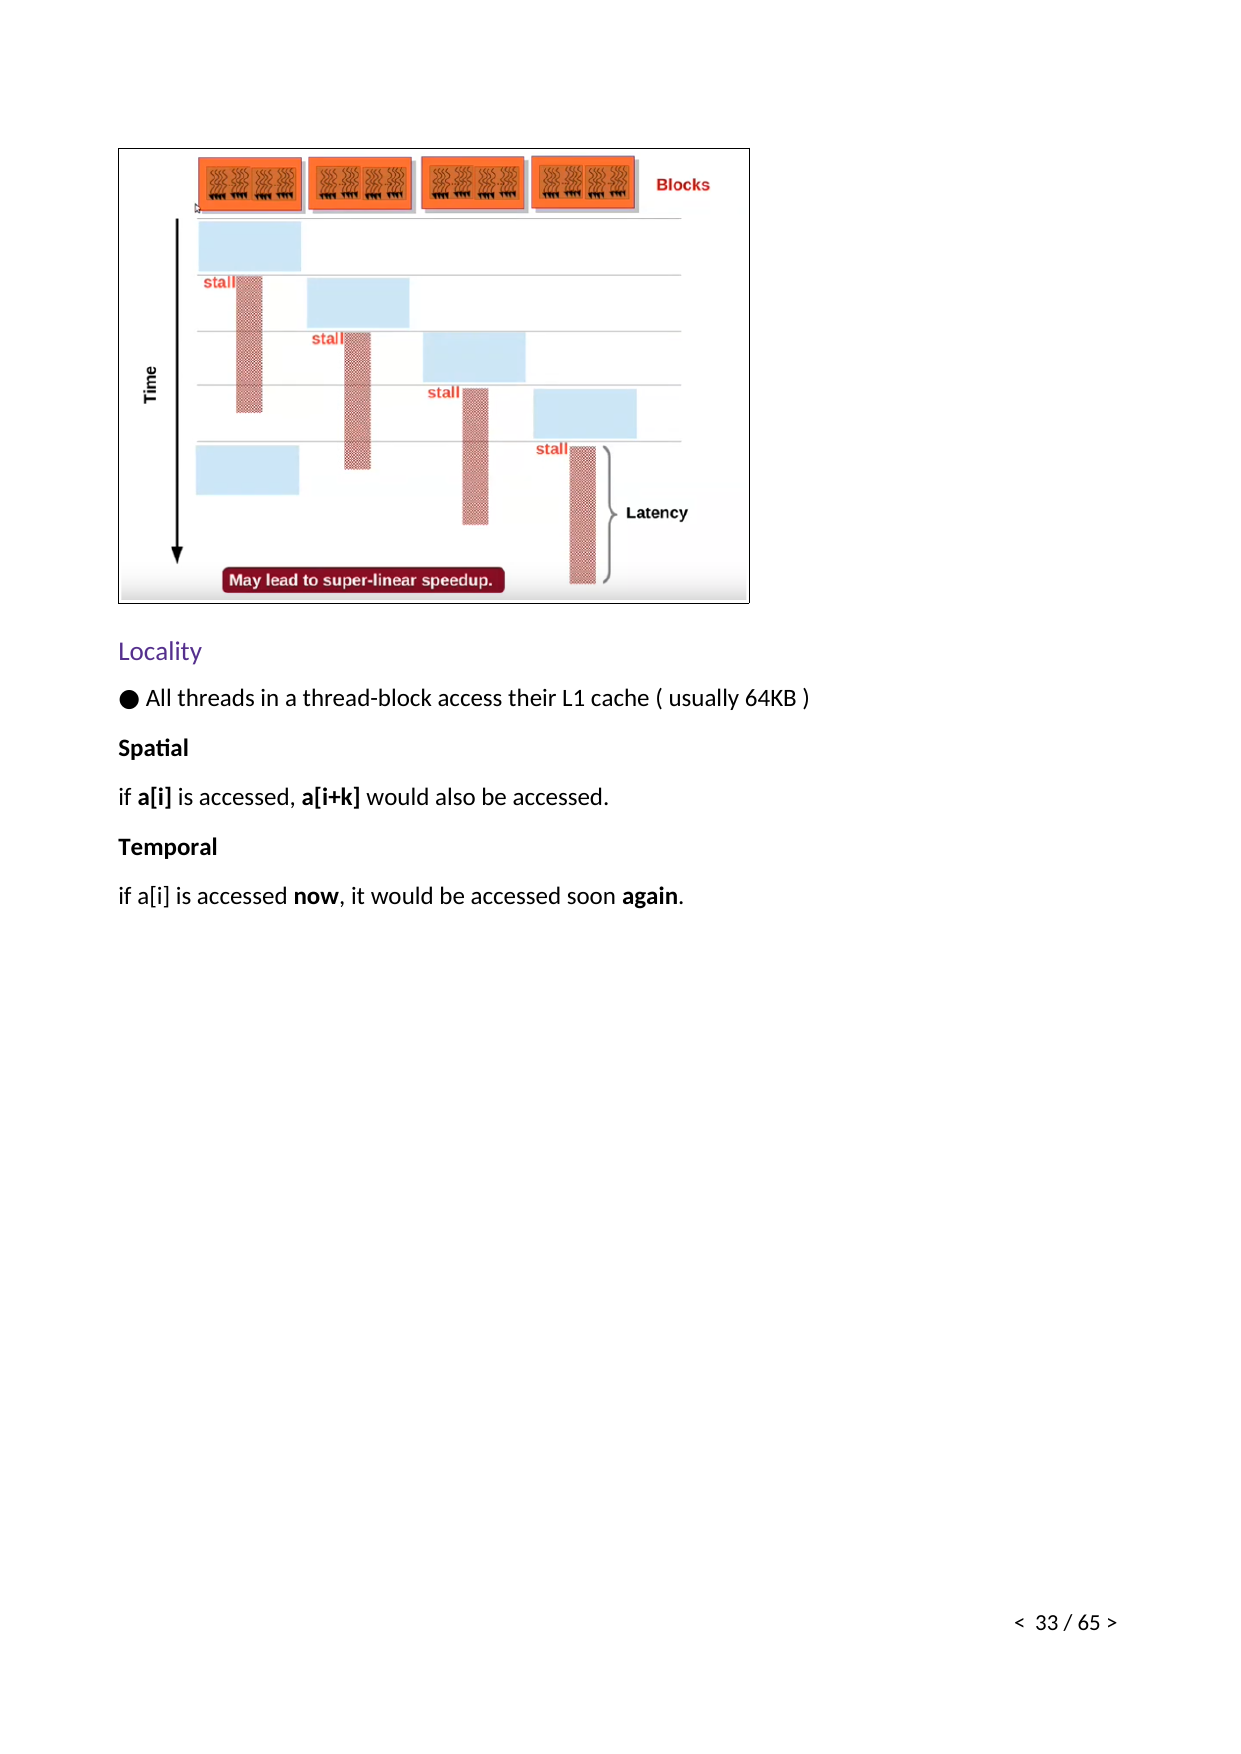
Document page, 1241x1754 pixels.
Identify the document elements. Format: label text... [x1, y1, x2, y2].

text Temporal [118, 831, 1122, 861]
subtitle Locality [118, 634, 1122, 667]
text if a[i] is accessed now, it would be accessed soon again. [118, 880, 1122, 911]
text ● All threads in a thread-block access their L1 cache ( usually 64KB ) [118, 682, 1122, 713]
picture [121, 150, 747, 600]
text if a[i] is accessed, a[i+k] would also be accessed. [118, 781, 1122, 812]
text Spatial [118, 732, 1122, 762]
